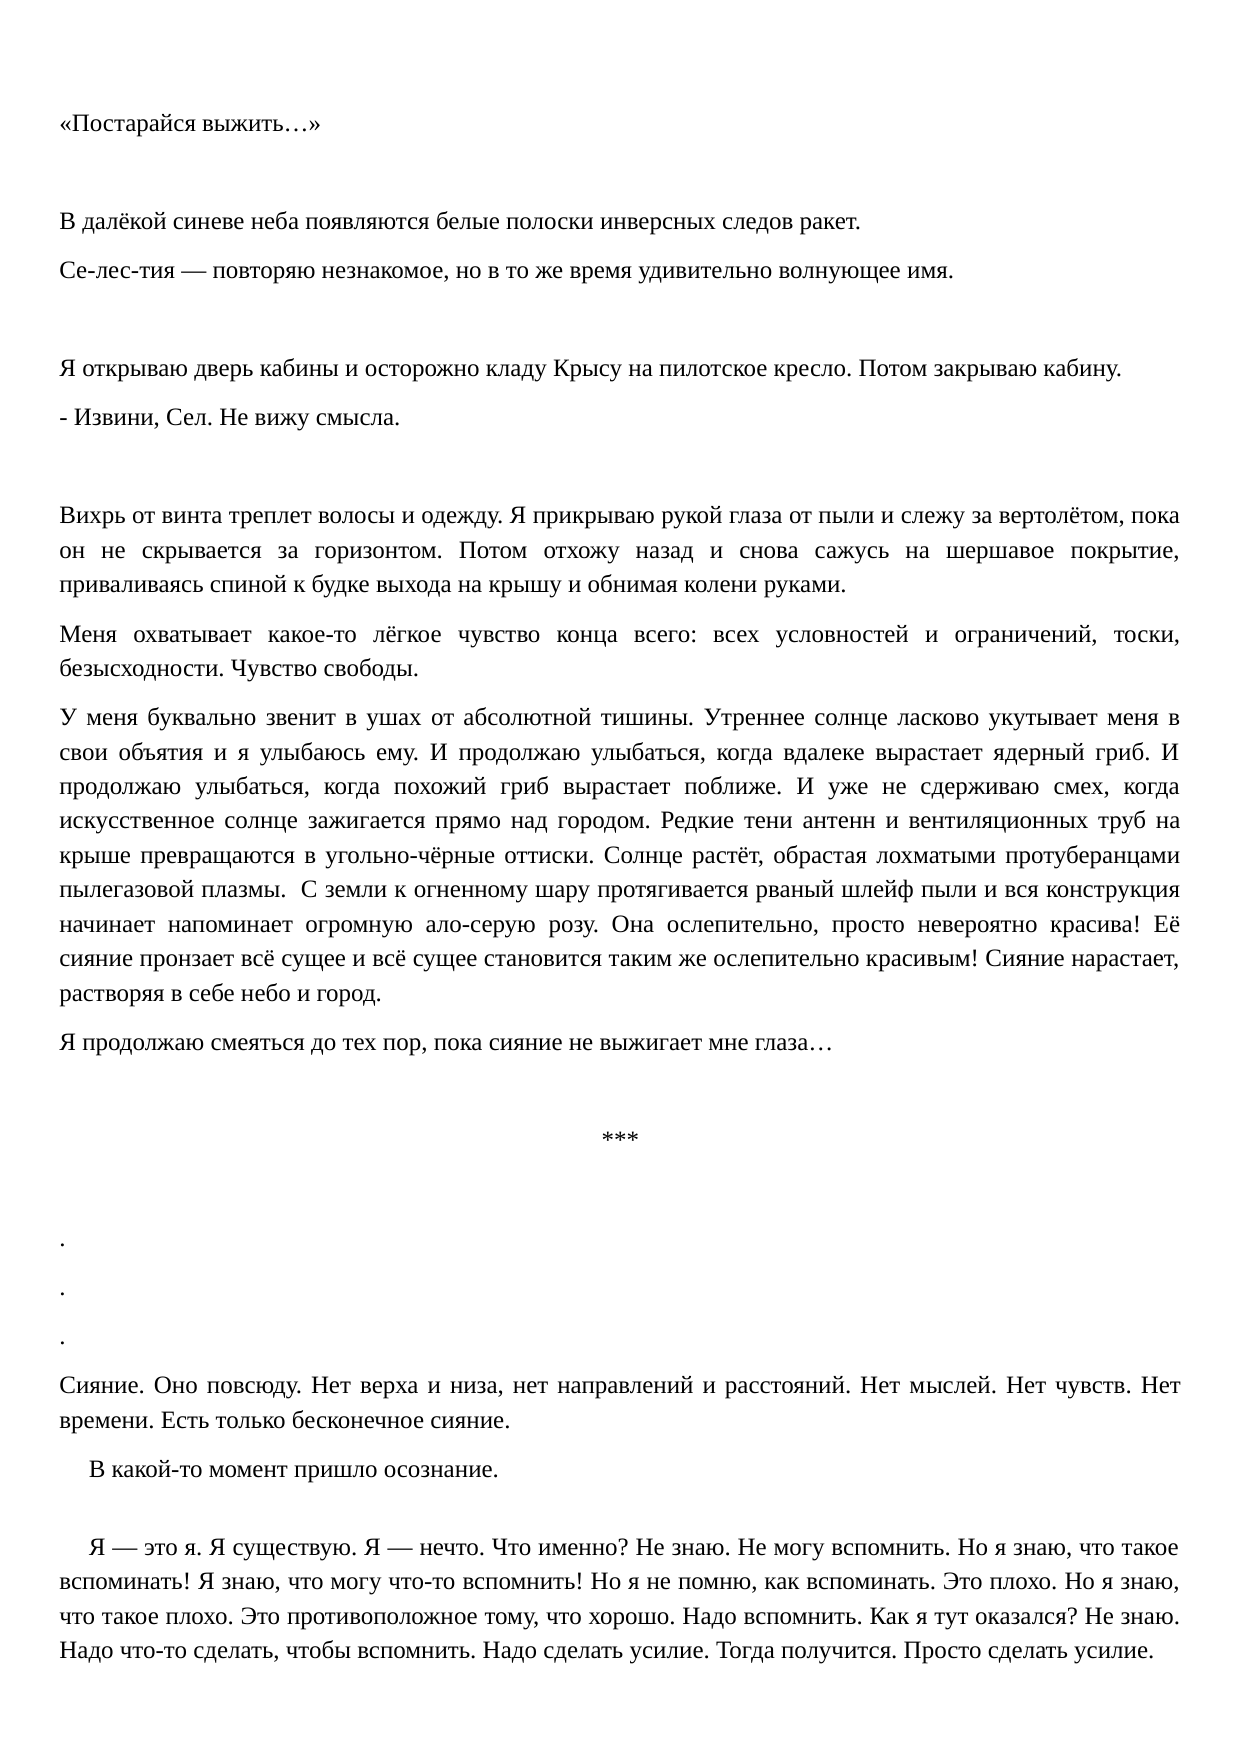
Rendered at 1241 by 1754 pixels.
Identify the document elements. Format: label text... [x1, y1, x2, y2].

text «Постарайся выжить…» [59, 108, 1181, 137]
text Я продолжаю смеяться до тех пор, пока сияние не выжигает мне глаза… [59, 1027, 1181, 1056]
text . [59, 1321, 1181, 1350]
text - Извини, Сел. Не вижу смысла. [59, 402, 1181, 431]
text *** [59, 1125, 1181, 1154]
text . [59, 1223, 1181, 1252]
text . [59, 1272, 1181, 1301]
text Меня охватывает какое-то лёгкое чувство конца всего: всех условностей и ограничений, тоски, безысходности. Чувство свободы. [59, 619, 1181, 682]
text В далёкой синеве неба появляются белые полоски инверсных следов ракет. [59, 206, 1181, 235]
text Я открываю дверь кабины и осторожно кладу Крысу на пилотское кресло. Потом закрываю кабину. [59, 353, 1181, 382]
text Вихрь от винта треплет волосы и одежду. Я прикрываю рукой глаза от пыли и слежу за вертолётом, пока он не скрывается за горизонтом. Потом отхожу назад и снова сажусь на шершавое покрытие, приваливаясь спиной к будке выхода на крышу и обнимая колени руками. [59, 501, 1181, 598]
text В какой-то момент пришло осознание. [59, 1454, 1181, 1483]
text Се-лес-тия — повторяю незнакомое, но в то же время удивительно волнующее имя. [59, 255, 1181, 284]
text Сияние. Оно повсюду. Нет верха и низа, нет направлений и расстояний. Нет мыслей. Нет чувств. Нет времени. Есть только бесконечное сияние. [59, 1371, 1181, 1434]
text У меня буквально звенит в ушах от абсолютной тишины. Утреннее солнце ласково укутывает меня в свои объятия и я улыбаюсь ему. И продолжаю улыбаться, когда вдалеке вырастает ядерный гриб. И продолжаю улыбаться, когда похожий гриб вырастает поближе. И уже не сдерживаю смех, когда искусственное солнце зажигается прямо над городом. Редкие тени антенн и вентиляционных труб на крыше превращаются в угольно-чёрные оттиски. Солнце растёт, обрастая лохматыми протуберанцами пылегазовой плазмы. С земли к огненному шару протягивается рваный шлейф пыли и вся конструкция начинает напоминает огромную ало-серую розу. Она ослепительно, просто невероятно красива! Её сияние пронзает всё сущее и всё сущее становится таким же ослепительно красивым! Сияние нарастает, растворяя в себе небо и город. [59, 702, 1181, 1007]
text Я — это я. Я существую. Я — нечто. Что именно? Не знаю. Не могу вспомнить. Но я знаю, что такое вспоминать! Я знаю, что могу что-то вспомнить! Но я не помню, как вспоминать. Это плохо. Но я знаю, что такое плохо. Это противоположное тому, что хорошо. Надо вспомнить. Как я тут оказался? Не знаю. Надо что-то сделать, чтобы вспомнить. Надо сделать усилие. Тогда получится. Просто сделать усилие. [59, 1532, 1181, 1664]
